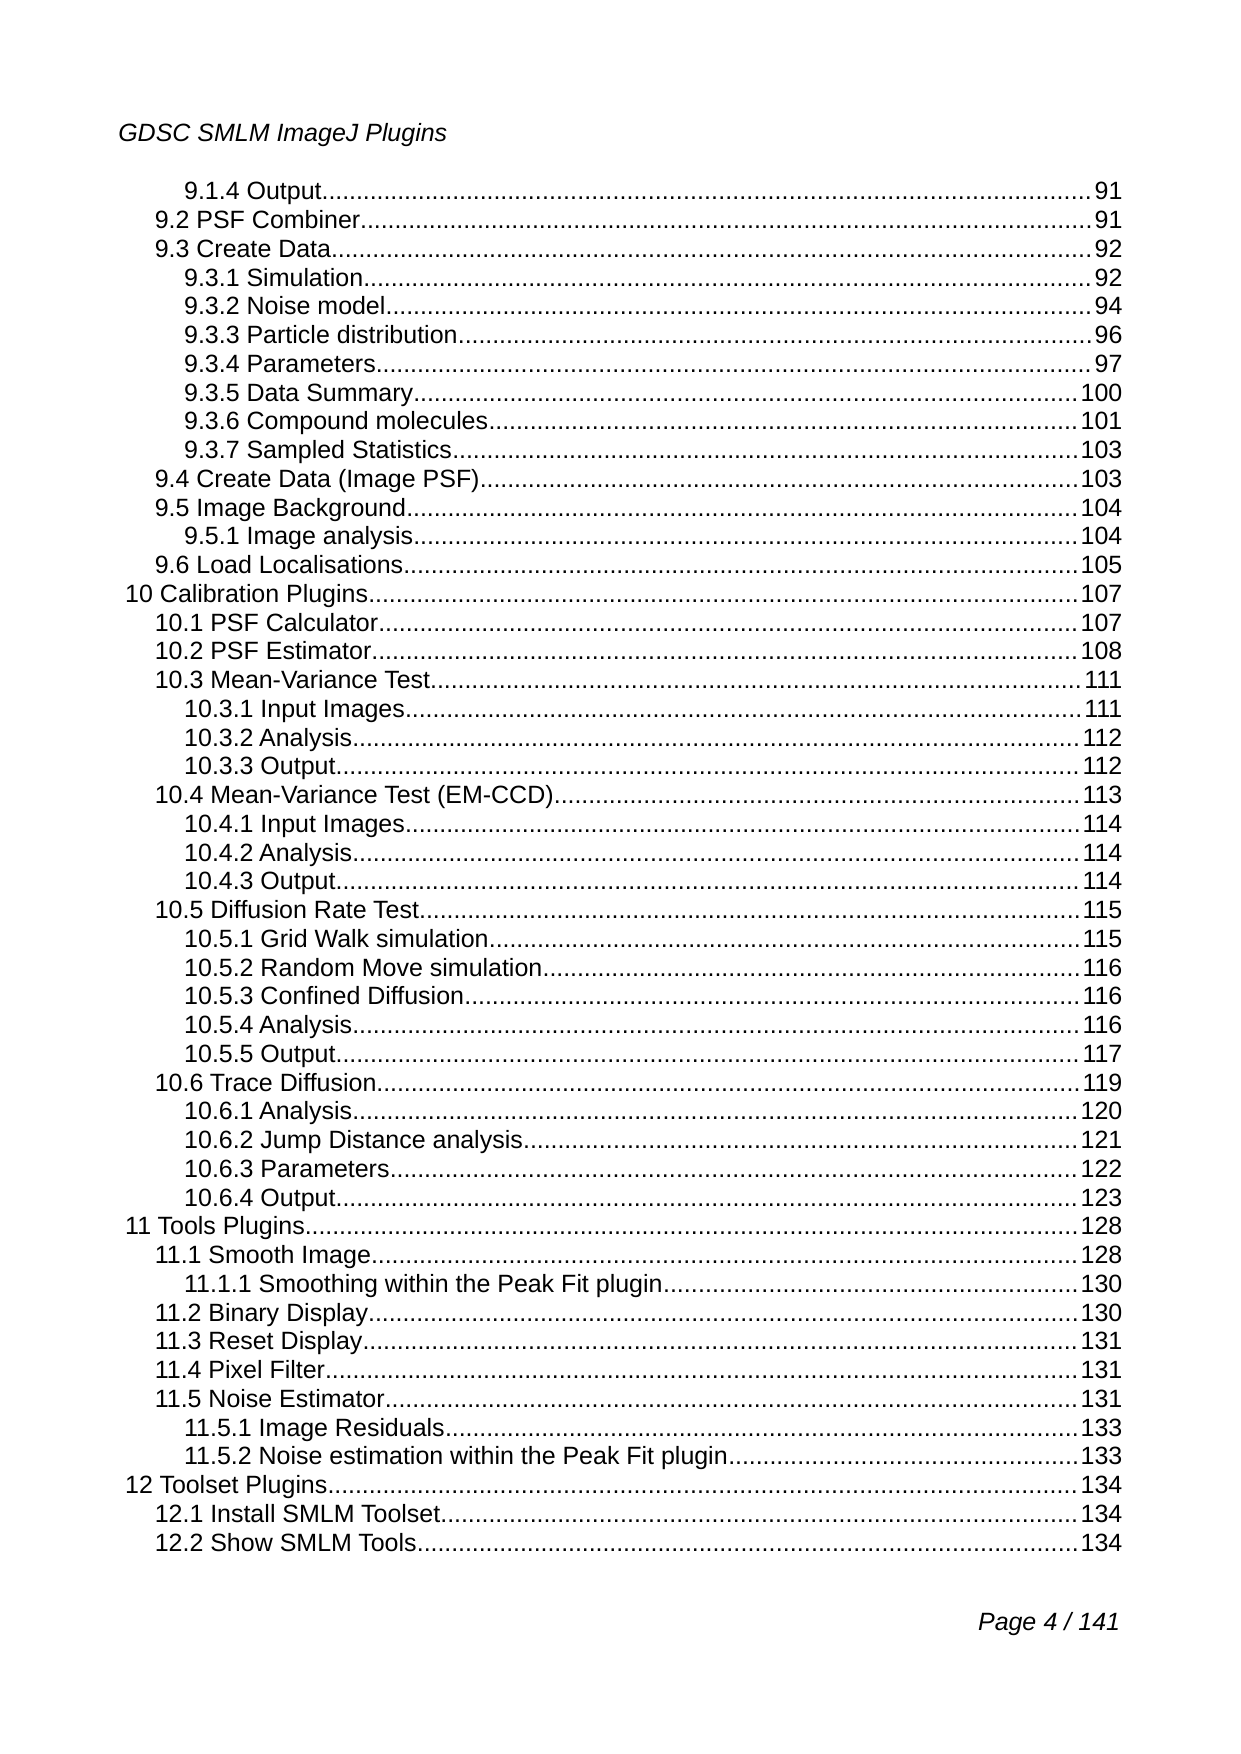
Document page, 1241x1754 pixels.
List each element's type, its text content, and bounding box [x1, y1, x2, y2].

text 10.6 Trace Diffusion 119 [148, 1068, 1122, 1096]
text 10.6.3 Parameters 122 [177, 1154, 1122, 1183]
text 9.1.4 Output 91 [177, 176, 1122, 205]
text 10.5.3 Confined Diffusion 116 [177, 981, 1122, 1010]
text 10.5.5 Output 117 [177, 1039, 1122, 1068]
text 10.6.4 Output 123 [177, 1183, 1122, 1211]
text 11.1 Smooth Image 128 [148, 1240, 1122, 1269]
text 9.4 Create Data (Image PSF) 103 [148, 464, 1122, 493]
text 10.4.1 Input Images 114 [177, 809, 1122, 838]
text 10.3.1 Input Images 111 [177, 694, 1122, 723]
text 9.3.2 Noise model 94 [177, 291, 1122, 320]
text 11.4 Pixel Filter 131 [148, 1355, 1122, 1384]
text 10.6.2 Jump Distance analysis 121 [177, 1125, 1122, 1154]
text 10.4.2 Analysis 114 [177, 838, 1122, 866]
text 10.1 PSF Calculator 107 [148, 608, 1122, 636]
text 10 Calibration Plugins 107 [118, 579, 1122, 608]
text 12 Toolset Plugins 134 [118, 1470, 1122, 1499]
text 11 Tools Plugins 128 [118, 1211, 1122, 1240]
text 9.5 Image Background 104 [148, 493, 1122, 521]
text 9.3 Create Data 92 [148, 234, 1122, 263]
text 11.3 Reset Display 131 [148, 1326, 1122, 1355]
text 11.1.1 Smoothing within the Peak Fit plugin 130 [177, 1269, 1122, 1298]
text 10.5.1 Grid Walk simulation 115 [177, 924, 1122, 953]
text 11.5.2 Noise estimation within the Peak Fit plugin 133 [177, 1441, 1122, 1470]
text 10.6.1 Analysis 120 [177, 1096, 1122, 1125]
text 10.4 Mean-Variance Test (EM-CCD) 113 [148, 780, 1122, 809]
text 9.3.1 Simulation 92 [177, 263, 1122, 291]
text 10.5 Diffusion Rate Test 115 [148, 895, 1122, 924]
text 10.3 Mean-Variance Test 111 [148, 665, 1122, 694]
text 11.5 Noise Estimator 131 [148, 1384, 1122, 1413]
text 10.4.3 Output 114 [177, 866, 1122, 895]
text 11.5.1 Image Residuals 133 [177, 1413, 1122, 1441]
text 10.3.2 Analysis 112 [177, 723, 1122, 751]
text 9.2 PSF Combiner 91 [148, 205, 1122, 234]
text 9.3.6 Compound molecules 101 [177, 406, 1122, 435]
text 9.5.1 Image analysis 104 [177, 521, 1122, 550]
text 9.6 Load Localisations 105 [148, 550, 1122, 579]
text 12.2 Show SMLM Tools 134 [148, 1528, 1122, 1556]
text 10.5.4 Analysis 116 [177, 1010, 1122, 1039]
text 9.3.7 Sampled Statistics 103 [177, 435, 1122, 464]
text 9.3.5 Data Summary 100 [177, 378, 1122, 406]
text 9.3.3 Particle distribution 96 [177, 320, 1122, 349]
text 11.2 Binary Display 130 [148, 1298, 1122, 1326]
text 10.5.2 Random Move simulation 116 [177, 953, 1122, 981]
text 9.3.4 Parameters 97 [177, 349, 1122, 378]
text 12.1 Install SMLM Toolset 134 [148, 1499, 1122, 1528]
text 10.3.3 Output 112 [177, 751, 1122, 780]
text 10.2 PSF Estimator 108 [148, 636, 1122, 665]
